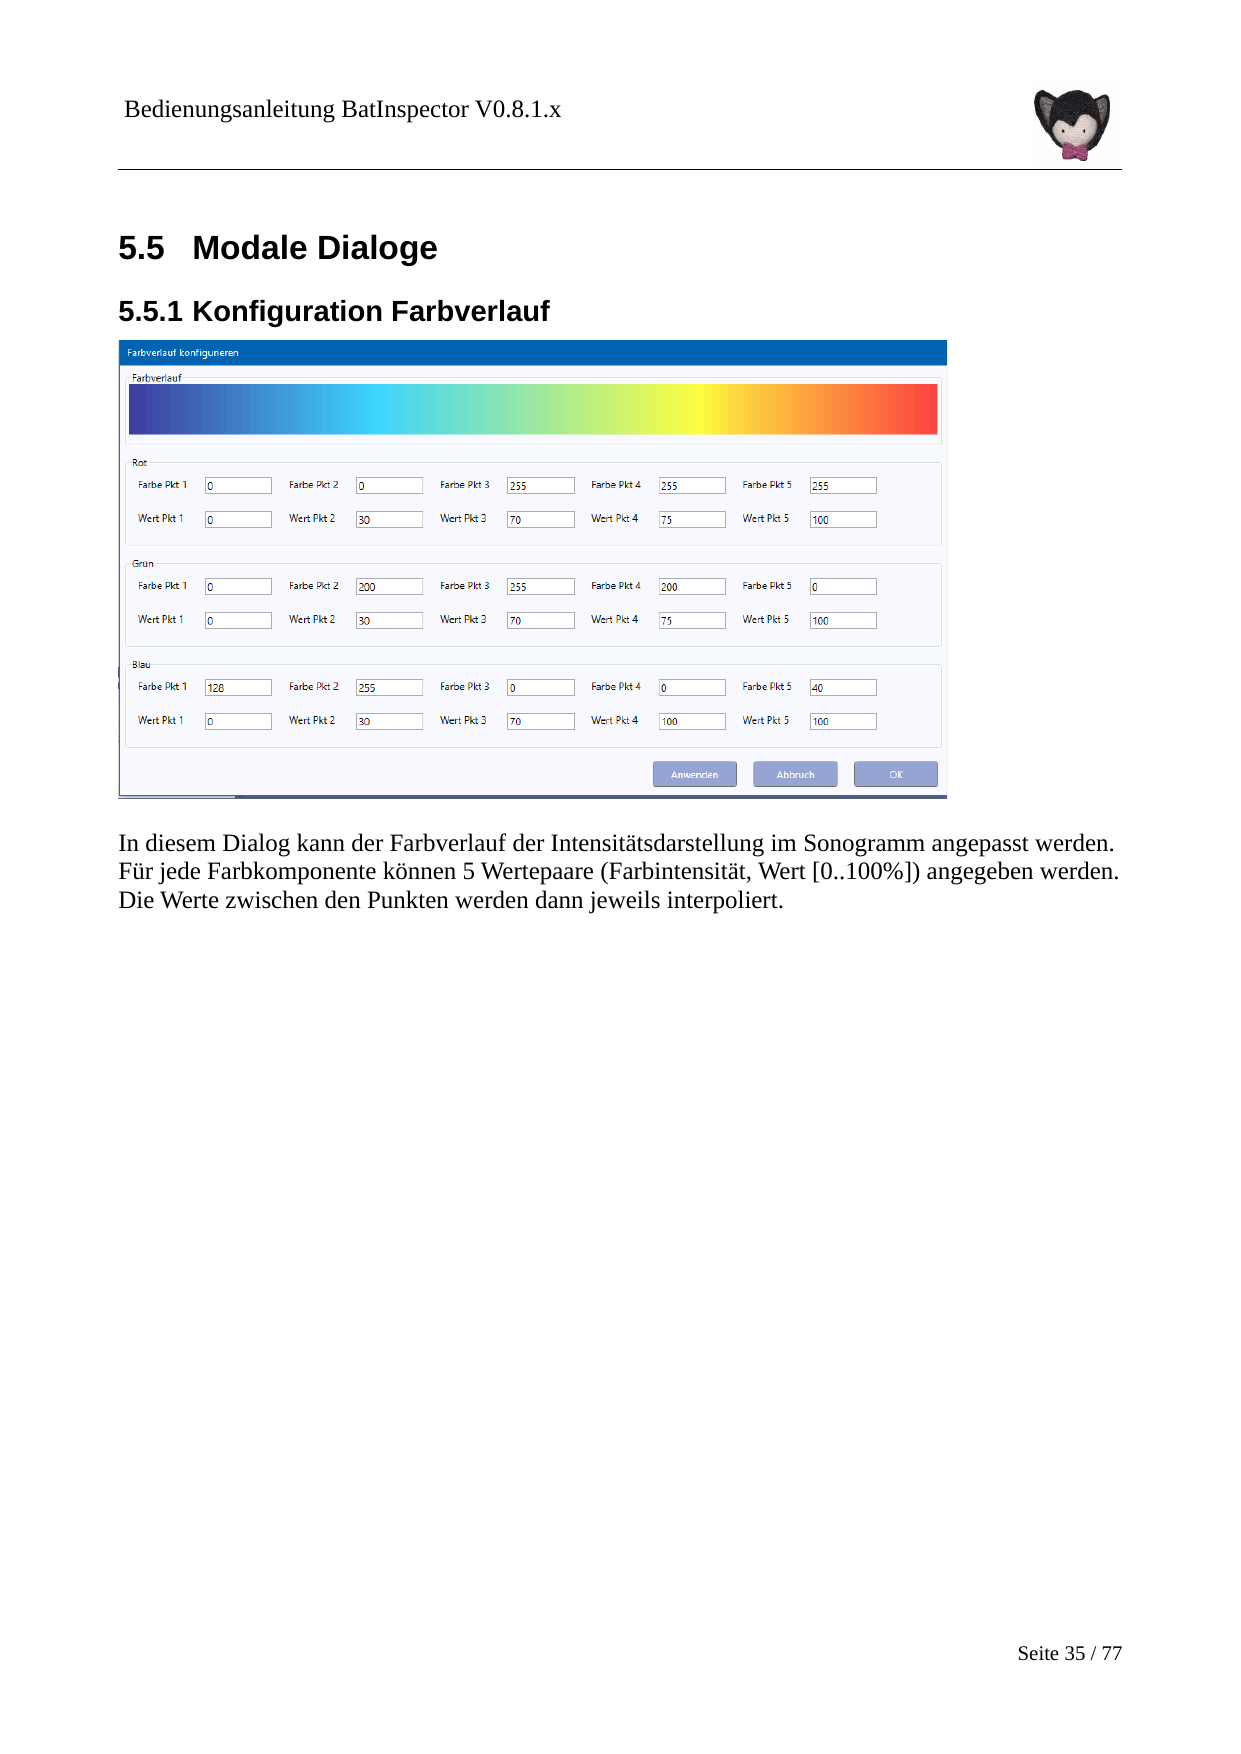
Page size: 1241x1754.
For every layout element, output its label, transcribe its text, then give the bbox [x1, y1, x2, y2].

picture [1030, 80, 1119, 169]
subtitle Modale Dialoge [118, 228, 1122, 267]
text Für jede Farbkomponente können 5 Wertepaare (Farbintensität, Wert [0..100%]) angegeben werden. Die Werte zwischen den Punkten werden dann jeweils interpoliert. [118, 856, 1122, 914]
text In diesem Dialog kann der Farbverlauf der Intensitätsdarstellung im Sonogramm angepasst werden. [118, 828, 1122, 856]
picture [118, 340, 948, 799]
subtitle Konfiguration Farbverlauf [118, 294, 1122, 327]
